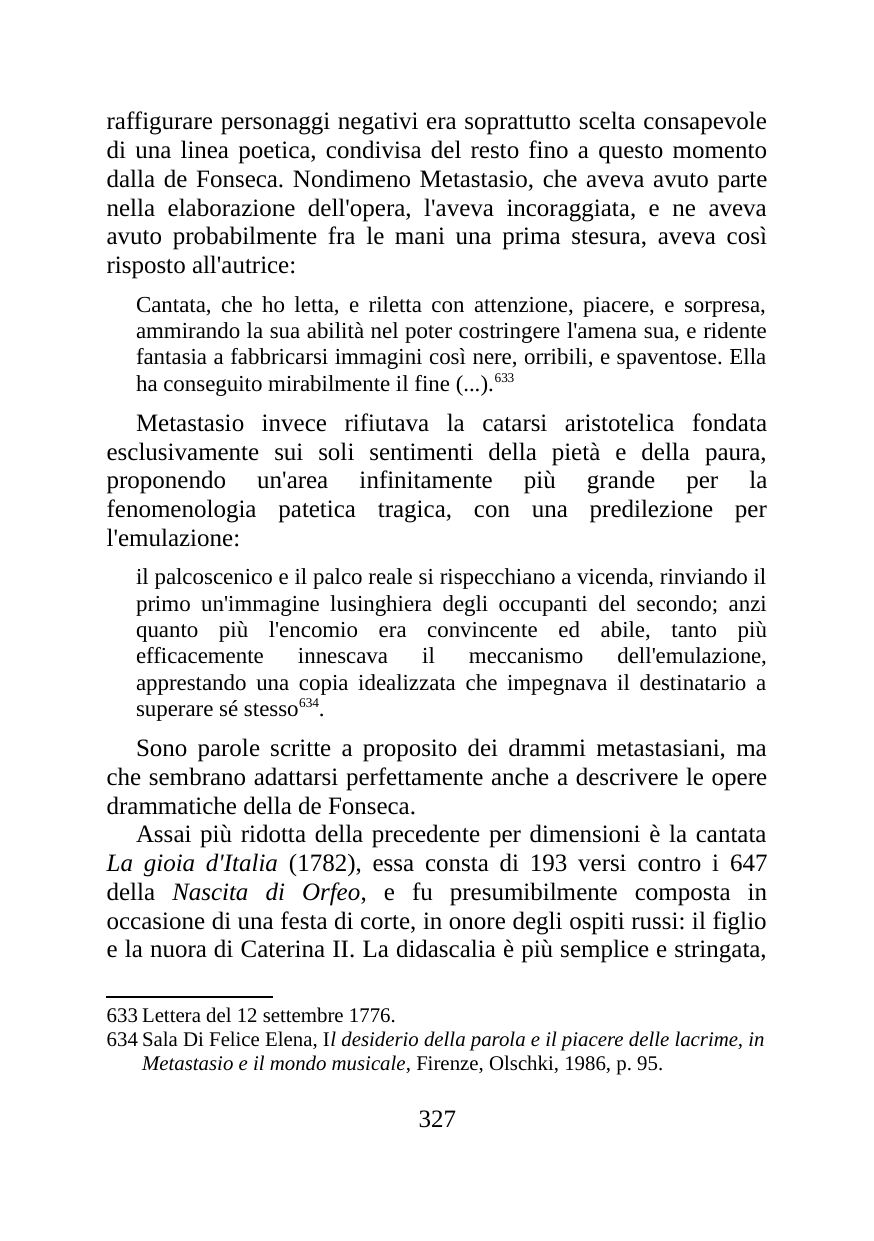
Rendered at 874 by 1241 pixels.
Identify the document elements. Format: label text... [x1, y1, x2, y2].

text Cantata, che ho letta, e riletta con attenzione, piacere, e sorpresa, ammirando la sua abilità nel poter costringere l'amena sua, e ridente fantasia a fabbricarsi immagini così nere, orribili, e spaventose. Ella ha conseguito mirabilmente il fine (...). [136, 291, 768, 396]
text il palcoscenico e il palco reale si rispecchiano a vicenda, rinviando il primo un'immagine lusinghiera degli occupanti del secondo; anzi quanto più l'encomio era convincente ed abile, tanto più efficacemente innescava il meccanismo dell'emulazione, apprestando una copia idealizzata che impegnava il destinatario a superare sé stesso. [136, 563, 768, 721]
text Assai più ridotta della precedente per dimensioni è la cantata La gioia d'Italia (1782), essa consta di 193 versi contro i 647 della Nascita di Orfeo, e fu presumibilmente composta in occasione di una festa di corte, in onore degli ospiti russi: il figlio e la nuora di Caterina II. La didascalia è più semplice e stringata, [106, 819, 768, 963]
text Sono parole scritte a proposito dei drammi metastasiani, ma che sembrano adattarsi perfettamente anche a descrivere le opere drammatiche della de Fonseca. [106, 733, 768, 819]
text raffigurare personaggi negativi era soprattutto scelta consapevole di una linea poetica, condivisa del resto fino a questo momento dalla de Fonseca. Nondimeno Metastasio, che aveva avuto parte nella elaborazione dell'opera, l'aveva incoraggiata, e ne aveva avuto probabilmente fra le mani una prima stesura, aveva così risposto all'autrice: [106, 106, 768, 279]
text Sala Di Felice Elena, Il desiderio della parola e il piacere delle lacrime, in Metastasio e il mondo musicale, Firenze, Olschki, 1986, p. 95. [106, 1027, 768, 1075]
text Metastasio invece rifiutava la catarsi aristotelica fondata esclusivamente sui soli sentimenti della pietà e della paura, proponendo un'area infinitamente più grande per la fenomenologia patetica tragica, con una predilezione per l'emulazione: [106, 408, 768, 552]
text Lettera del 12 settembre 1776. [106, 1003, 768, 1027]
